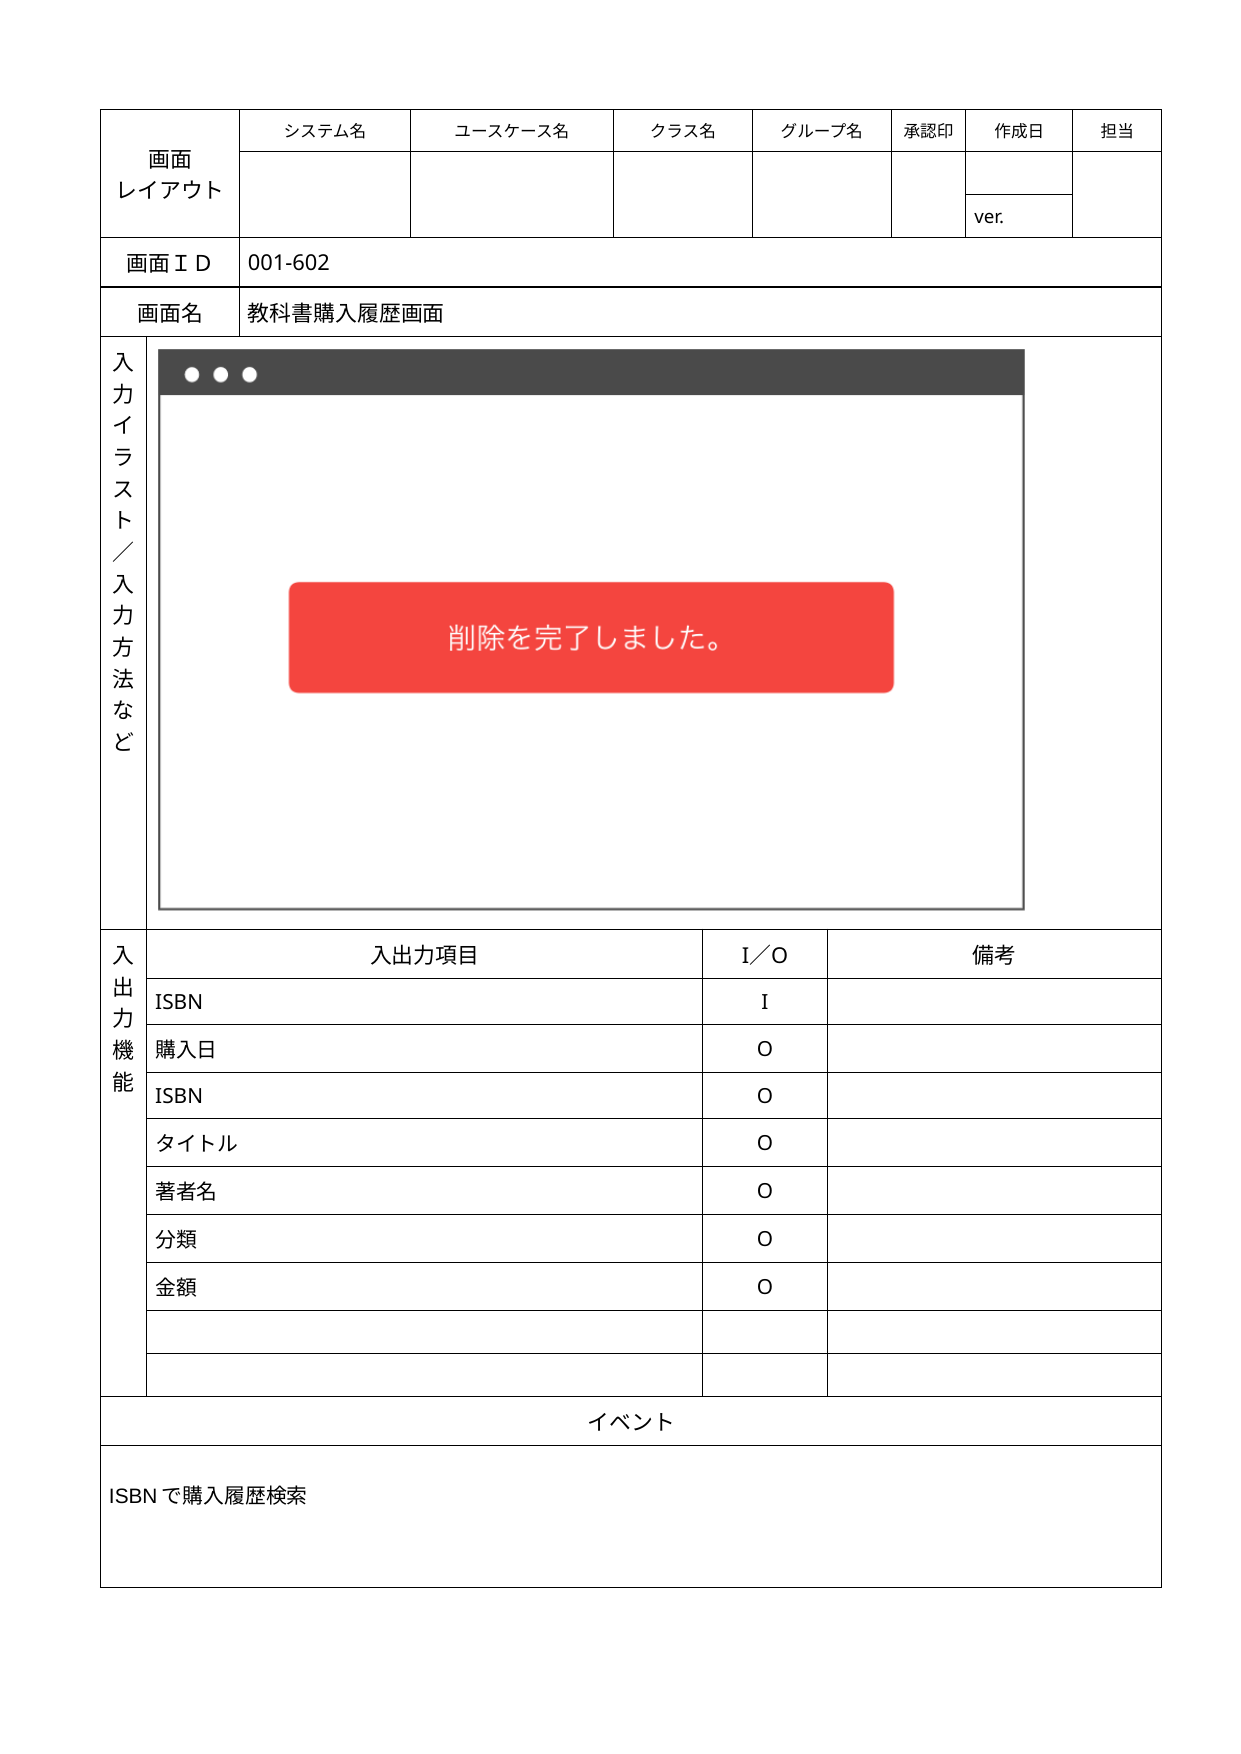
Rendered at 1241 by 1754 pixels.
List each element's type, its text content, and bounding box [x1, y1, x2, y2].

table_cell [147, 337, 1161, 928]
table_cell O [703, 1119, 827, 1166]
table_cell イベント [101, 1397, 1161, 1445]
table_cell 金額 [147, 1263, 702, 1310]
table_cell [828, 1167, 1161, 1214]
table_header クラス名 [614, 110, 752, 151]
table_cell [1073, 152, 1161, 237]
table_cell [828, 979, 1161, 1024]
table_cell [892, 152, 965, 237]
table_header システム名 [240, 110, 410, 151]
table_cell O [703, 1263, 827, 1310]
table_cell [411, 152, 613, 237]
table_cell I／O [703, 930, 827, 978]
table_cell 画面ＩＤ [101, 238, 239, 286]
table_cell 著者名 [147, 1167, 702, 1214]
table_cell 教科書購入履歴画面 [240, 288, 1161, 336]
table_cell [147, 1354, 702, 1396]
table_cell [966, 152, 1072, 194]
table_cell 備考 [828, 930, 1161, 978]
table_cell 分類 [147, 1215, 702, 1262]
table_cell [753, 152, 891, 237]
table_cell O [703, 1167, 827, 1214]
table_cell 入出力項目 [147, 930, 702, 978]
table_cell [828, 1073, 1161, 1118]
table_header 画面 レイアウト [101, 110, 239, 237]
table_cell 入出力機能 [101, 930, 146, 1396]
table_cell [703, 1354, 827, 1396]
table_header ユースケース名 [411, 110, 613, 151]
table_cell I [703, 979, 827, 1024]
table_cell [147, 1311, 702, 1353]
table_header 承認印 [892, 110, 965, 151]
table_cell 画面名 [101, 288, 239, 336]
table_header 作成日 [966, 110, 1072, 151]
table_cell 入力イラスト／入力方法など [101, 337, 146, 928]
table_cell [828, 1119, 1161, 1166]
table_cell O [703, 1215, 827, 1262]
table_cell [828, 1263, 1161, 1310]
table_cell ISBN [147, 1073, 702, 1118]
table_cell [828, 1354, 1161, 1396]
table_cell [614, 152, 752, 237]
table_cell O [703, 1073, 827, 1118]
table_cell [703, 1311, 827, 1353]
table_cell ISBNで購入履歴検索 [101, 1446, 1161, 1587]
table_cell 購入日 [147, 1025, 702, 1072]
table_cell ISBN [147, 979, 702, 1024]
table_cell ver. [966, 195, 1072, 237]
table_cell タイトル [147, 1119, 702, 1166]
table_header グループ名 [753, 110, 891, 151]
table_cell [240, 152, 410, 237]
table_cell [828, 1215, 1161, 1262]
picture [155, 345, 1030, 921]
table_cell O [703, 1025, 827, 1072]
table_cell 001-602 [240, 238, 1161, 286]
table_cell [828, 1311, 1161, 1353]
table_cell [828, 1025, 1161, 1072]
table_header 担当 [1073, 110, 1161, 151]
